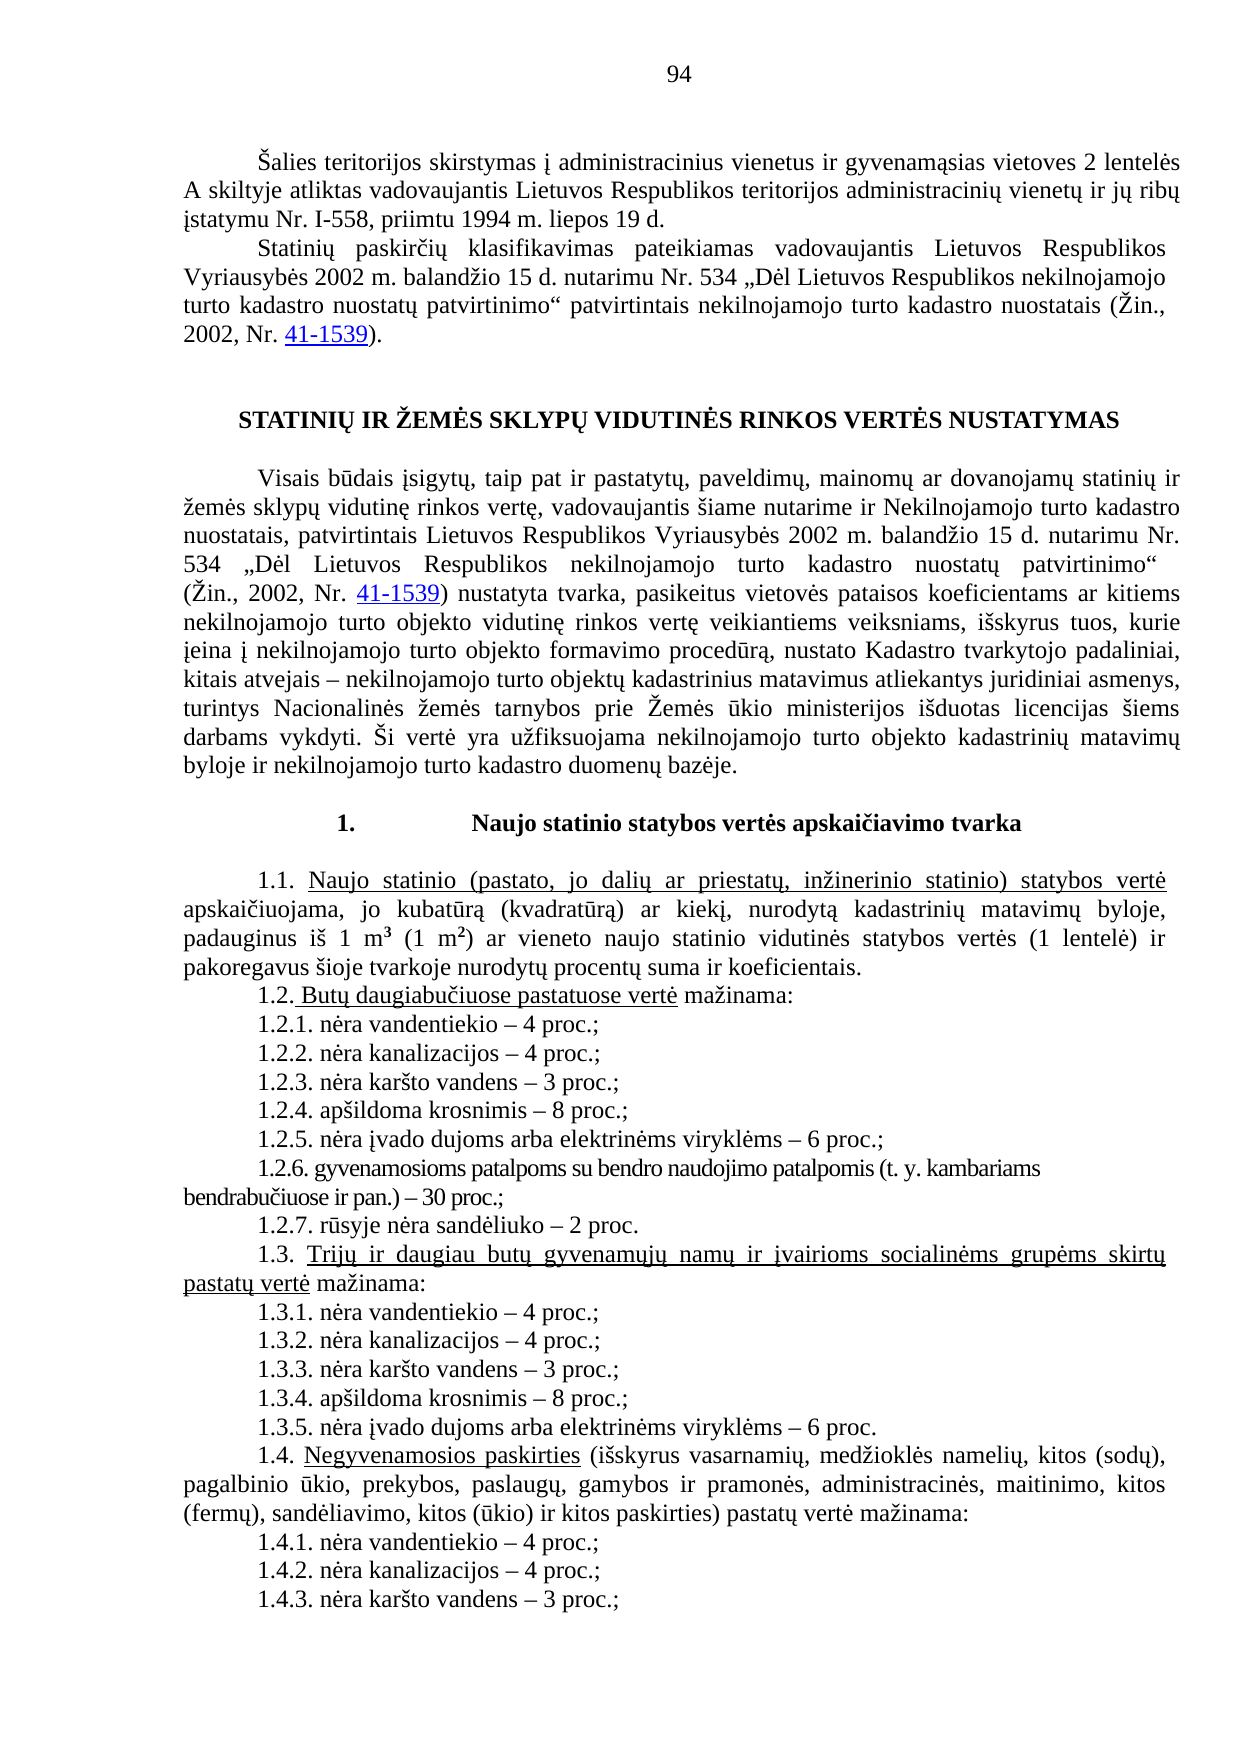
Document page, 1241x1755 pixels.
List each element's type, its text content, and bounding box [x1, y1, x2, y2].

text Visais būdais įsigytų, taip pat ir pastatytų, paveldimų, mainomų ar dovanojamų statinių ir žemės sklypų vidutinę rinkos vertę, vadovaujantis šiame nutarime ir Nekilnojamojo turto kadastro nuostatais, patvirtintais Lietuvos Respublikos Vyriausybės 2002 m. balandžio 15 d. nutarimu Nr. 534 „Dėl Lietuvos Respublikos nekilnojamojo turto kadastro nuostatų patvirtinimo“ (Žin., 2002, Nr. 41-1539) nustatyta tvarka, pasikeitus vietovės pataisos koeficientams ar kitiems nekilnojamojo turto objekto vidutinę rinkos vertę veikiantiems veiksniams, išskyrus tuos, kurie įeina į nekilnojamojo turto objekto formavimo procedūrą, nustato Kadastro tvarkytojo padaliniai, kitais atvejais – nekilnojamojo turto objektų kadastrinius matavimus atliekantys juridiniai asmenys, turintys Nacionalinės žemės tarnybos prie Žemės ūkio ministerijos išduotas licencijas šiems darbams vykdyti. Ši vertė yra užfiksuojama nekilnojamojo turto objekto kadastrinių matavimų byloje ir nekilnojamojo turto kadastro duomenų bazėje. [183, 463, 1181, 779]
text 1.3.4. apšildoma krosnimis – 8 proc.; [183, 1383, 1166, 1412]
text 1.4.2. nėra kanalizacijos – 4 proc.; [183, 1556, 1166, 1584]
text 1.2.4. apšildoma krosnimis – 8 proc.; [183, 1096, 1181, 1124]
text 1.3.2. nėra kanalizacijos – 4 proc.; [183, 1326, 1166, 1354]
text STATINIŲ IR ŽEMĖS SKLYPŲ VIDUTINĖS RINKOS VERTĖS NUSTATYMAS [177, 406, 1181, 434]
text 1.4.1. nėra vandentiekio – 4 proc.; [183, 1527, 1166, 1556]
text 1.3.5. nėra įvado dujoms arba elektrinėms viryklėms – 6 proc. [183, 1412, 1166, 1441]
text 1.2.6. gyvenamosioms patalpoms su bendro naudojimo patalpomis (t. y. kambariams bendrabučiuose ir pan.) – 30 proc.; [183, 1153, 1181, 1211]
text 1.4.3. nėra karšto vandens – 3 proc.; [183, 1584, 1166, 1613]
text 1.4. Negyvenamosios paskirties (išskyrus vasarnamių, medžioklės namelių, kitos (sodų), pagalbinio ūkio, prekybos, paslaugų, gamybos ir pramonės, administracinės, maitinimo, kitos (fermų), sandėliavimo, kitos (ūkio) ir kitos paskirties) pastatų vertė mažinama: [183, 1441, 1167, 1527]
text 1.3. Trijų ir daugiau butų gyvenamųjų namų ir įvairioms socialinėms grupėms skirtų pastatų vertė mažinama: [183, 1239, 1167, 1297]
text 1.2.7. rūsyje nėra sandėliuko – 2 proc. [183, 1211, 1181, 1239]
text 1. Naujo statinio statybos vertės apskaičiavimo tvarka [177, 808, 1181, 837]
text 1.3.3. nėra karšto vandens – 3 proc.; [183, 1354, 1166, 1383]
text 1.2.1. nėra vandentiekio – 4 proc.; [183, 1009, 1181, 1038]
text Statinių paskirčių klasifikavimas pateikiamas vadovaujantis Lietuvos Respublikos Vyriausybės 2002 m. balandžio 15 d. nutarimu Nr. 534 „Dėl Lietuvos Respublikos nekilnojamojo turto kadastro nuostatų patvirtinimo“ patvirtintais nekilnojamojo turto kadastro nuostatais (Žin., 2002, Nr. 41-1539). [183, 233, 1166, 348]
text Šalies teritorijos skirstymas į administracinius vienetus ir gyvenamąsias vietoves 2 lentelės A skiltyje atliktas vadovaujantis Lietuvos Respublikos teritorijos administracinių vienetų ir jų ribų įstatymu Nr. I-558, priimtu 1994 m. liepos 19 d. [183, 147, 1181, 233]
text 1.2.3. nėra karšto vandens – 3 proc.; [183, 1067, 1181, 1096]
text 1.2. Butų daugiabučiuose pastatuose vertė mažinama: [183, 981, 1167, 1009]
text 1.1. Naujo statinio (pastato, jo dalių ar priestatų, inžinerinio statinio) statybos vertė apskaičiuojama, jo kubatūrą (kvadratūrą) ar kiekį, nurodytą kadastrinių matavimų byloje, padauginus iš 1 m3 (1 m2) ar vieneto naujo statinio vidutinės statybos vertės (1 lentelė) ir pakoregavus šioje tvarkoje nurodytų procentų suma ir koeficientais. [183, 866, 1167, 981]
text 1.2.2. nėra kanalizacijos – 4 proc.; [183, 1038, 1181, 1067]
text 1.2.5. nėra įvado dujoms arba elektrinėms viryklėms – 6 proc.; [183, 1124, 1181, 1153]
text 1.3.1. nėra vandentiekio – 4 proc.; [183, 1297, 1166, 1326]
